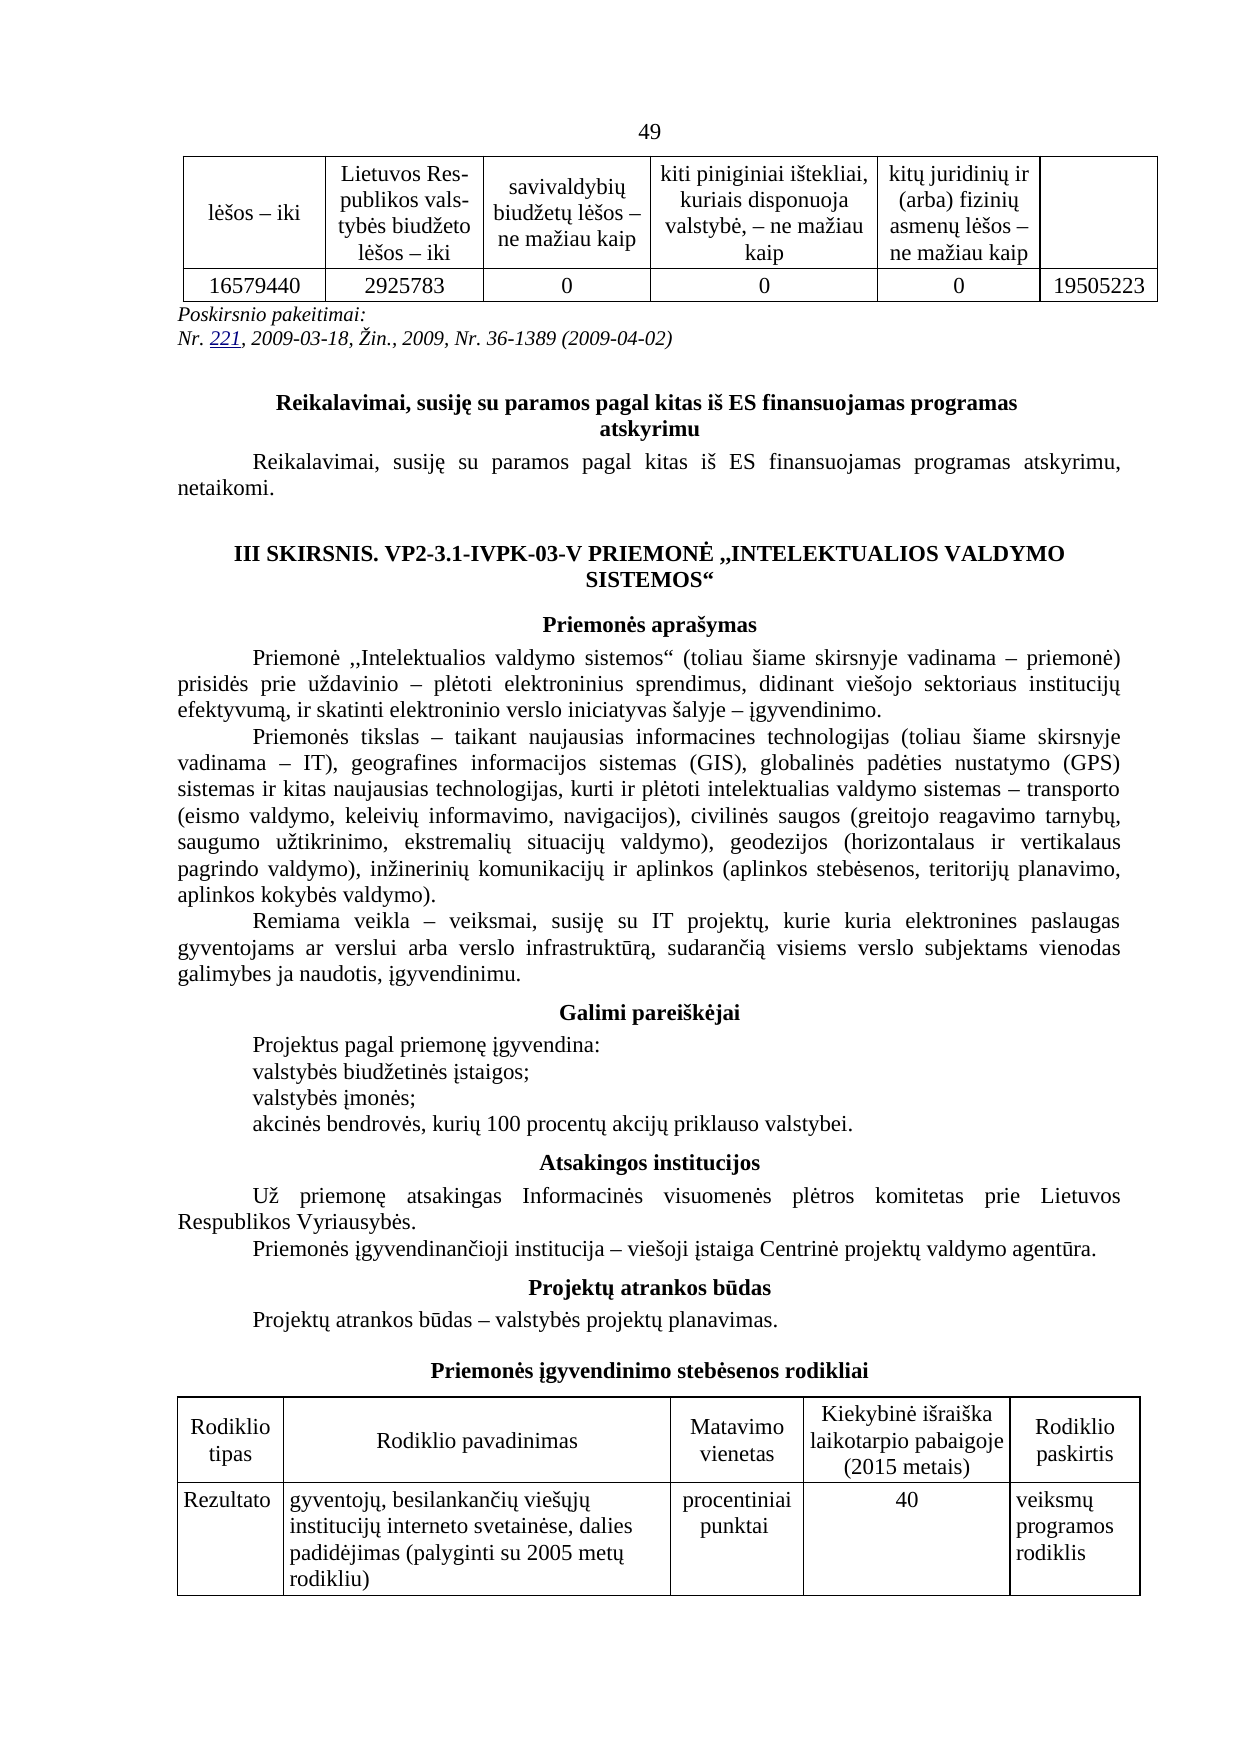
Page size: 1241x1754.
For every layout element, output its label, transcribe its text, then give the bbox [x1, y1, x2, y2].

table_cell 0 [878, 269, 1039, 301]
text Priemonė ,,Intelektualios valdymo sistemos“ (toliau šiame skirsnyje vadinama – priemonė) prisidės prie uždavinio – plėtoti elektroninius sprendimus, didinant viešojo sektoriaus institucijų efektyvumą, ir skatinti elektroninio verslo iniciatyvas šalyje – įgyvendinimo. [177, 644, 1122, 723]
text valstybės biudžetinės įstaigos; [177, 1058, 1122, 1084]
text Projektų atrankos būdas [177, 1273, 1122, 1300]
text Priemonės įgyvendinančioji institucija – viešoji įstaiga Centrinė projektų valdymo agentūra. [177, 1235, 1122, 1261]
table_cell lėšos – iki [184, 157, 325, 268]
table_cell 16579440 [184, 269, 325, 301]
table_cell savivaldybių biudžetų lėšos – ne mažiau kaip [484, 157, 650, 268]
text Projektus pagal priemonę įgyvendina: [177, 1031, 1122, 1058]
table_cell 40 [804, 1483, 1009, 1594]
table_header [1041, 157, 1157, 268]
table_cell Rezultato [178, 1483, 283, 1594]
text Reikalavimai, susiję su paramos pagal kitas iš ES finansuojamas programas atskyrimu [177, 363, 1122, 442]
subtitle III SKIRSNIS. VP2-3.1-IVPK-03-V PRIEMONĖ ,,INTELEKTUALIOS VALDYMO SISTEMOS“ [177, 540, 1122, 592]
text Reikalavimai, susiję su paramos pagal kitas iš ES finansuojamas programas atskyrimu, netaikomi. [177, 448, 1122, 501]
table_cell 2925783 [326, 269, 483, 301]
table_header Rodiklio paskirtis [1011, 1398, 1139, 1482]
text Už priemonę atsakingas Informacinės visuomenės plėtros komitetas prie Lietuvos Respublikos Vyriausybės. [177, 1182, 1122, 1235]
table_cell procentiniai punktai [671, 1483, 803, 1594]
text akcinės bendrovės, kurių 100 procentų akcijų priklauso valstybei. [177, 1111, 1122, 1137]
table_header Rodiklio tipas [178, 1398, 283, 1482]
text Atsakingos institucijos [177, 1149, 1122, 1176]
table_cell Lietuvos Res­publikos vals­tybės biudžeto lėšos – iki [326, 157, 483, 268]
table_cell kitų juridinių ir (arba) fizinių asmenų lėšos – ne mažiau kaip [878, 157, 1039, 268]
text Remiama veikla – veiksmai, susiję su IT projektų, kurie kuria elektronines paslaugas gyventojams ar verslui arba verslo infrastruktūrą, sudarančią visiems verslo subjektams vienodas galimybes ja naudotis, įgyvendinimu. [177, 907, 1122, 986]
text Nr. 221, 2009-03-18, Žin., 2009, Nr. 36-1389 (2009-04-02) [177, 326, 1122, 350]
table_header Rodiklio pavadinimas [284, 1398, 670, 1482]
text Projektų atrankos būdas – valstybės projektų planavimas. [177, 1306, 1122, 1332]
table_cell 0 [484, 269, 650, 301]
text Priemonės tikslas – taikant naujausias informacines technologijas (toliau šiame skirsnyje vadinama – IT), geografines informacijos sistemas (GIS), globalinės padėties nustatymo (GPS) sistemas ir kitas naujausias technologijas, kurti ir plėtoti intelektualias valdymo sistemas – transporto (eismo valdymo, keleivių informavimo, navigacijos), civilinės saugos (greitojo reagavimo tarnybų, saugumo užtikrinimo, ekstremalių situacijų valdymo), geodezijos (horizontalaus ir vertikalaus pagrindo valdymo), inžinerinių komunikacijų ir aplinkos (aplinkos stebėsenos, teritorijų planavimo, aplinkos kokybės valdymo). [177, 723, 1122, 907]
table_cell 0 [651, 269, 877, 301]
table_cell kiti piniginiai ištekliai, kuriais disponuoja valstybė, – ne mažiau kaip [651, 157, 877, 268]
table_cell 19505223 [1041, 269, 1157, 301]
table_cell gyventojų, besilankančių viešųjų institucijų interneto svetainėse, dalies padidėjimas (palyginti su 2005 metų rodikliu) [284, 1483, 670, 1594]
text Poskirsnio pakeitimai: [177, 302, 1122, 326]
table_header Kiekybinė išraiška laikotarpio pabaigoje (2015 metais) [804, 1398, 1009, 1482]
text valstybės įmonės; [177, 1084, 1122, 1111]
text Priemonės aprašymas [177, 611, 1122, 637]
table_cell veiksmų programos rodiklis [1011, 1483, 1139, 1594]
text Priemonės įgyvendinimo stebėsenos rodikliai [177, 1357, 1122, 1384]
text Galimi pareiškėjai [177, 999, 1122, 1025]
table_header Matavimo vienetas [671, 1398, 803, 1482]
